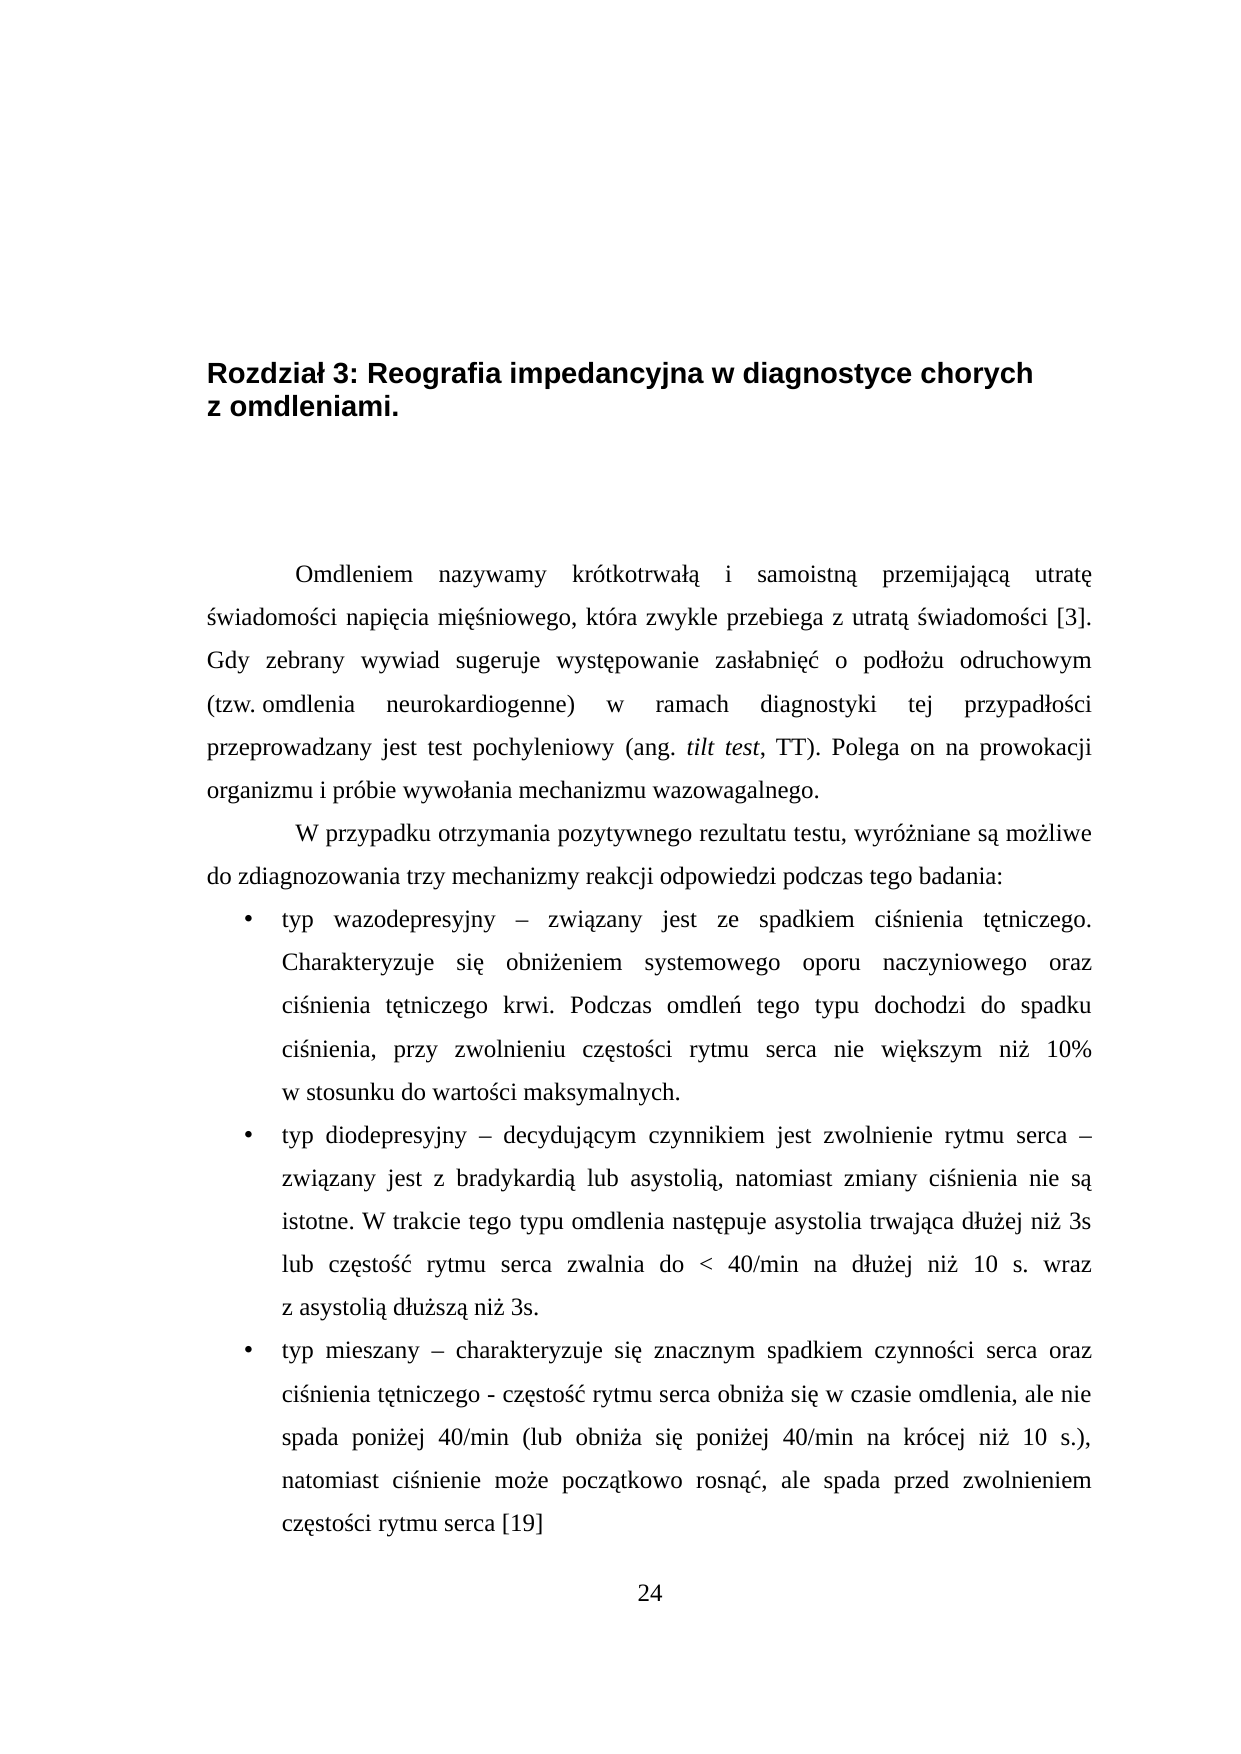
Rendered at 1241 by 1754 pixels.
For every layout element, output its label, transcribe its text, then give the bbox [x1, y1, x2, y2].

list typ diodepresyjny – decydującym czynnikiem jest zwolnienie rytmu serca – związany jest z bradykardią lub asystolią, natomiast zmiany ciśnienia nie są istotne. W trakcie tego typu omdlenia następuje asystolia trwająca dłużej niż 3s lub częstość rytmu serca zwalnia do < 40/min na dłużej niż 10 s. wraz z asystolią dłuższą niż 3s. [244, 1120, 1093, 1321]
subtitle Rozdział 3: Reografia impedancyjna w diagnostyce chorych z omdleniami. [207, 356, 1093, 423]
text Omdleniem nazywamy krótkotrwałą i samoistną przemijającą utratę świadomości napięcia mięśniowego, która zwykle przebiega z utratą świadomości [3]. Gdy zebrany wywiad sugeruje występowanie zasłabnięć o podłożu odruchowym (tzw. omdlenia neurokardiogenne) w ramach diagnostyki tej przypadłości przeprowadzany jest test pochyleniowy (ang. tilt test, TT). Polega on na prowokacji organizmu i próbie wywołania mechanizmu wazowagalnego. [207, 559, 1093, 804]
list typ wazodepresyjny – związany jest ze spadkiem ciśnienia tętniczego. Charakteryzuje się obniżeniem systemowego oporu naczyniowego oraz ciśnienia tętniczego krwi. Podczas omdleń tego typu dochodzi do spadku ciśnienia, przy zwolnieniu częstości rytmu serca nie większym niż 10% w stosunku do wartości maksymalnych. [244, 904, 1093, 1106]
list typ mieszany – charakteryzuje się znacznym spadkiem czynności serca oraz ciśnienia tętniczego - częstość rytmu serca obniża się w czasie omdlenia, ale nie spada poniżej 40/min (lub obniża się poniżej 40/min na krócej niż 10 s.), natomiast ciśnienie może początkowo rosnąć, ale spada przed zwolnieniem częstości rytmu serca [19] [244, 1336, 1093, 1537]
text W przypadku otrzymania pozytywnego rezultatu testu, wyróżniane są możliwe do zdiagnozowania trzy mechanizmy reakcji odpowiedzi podczas tego badania: [207, 818, 1093, 890]
